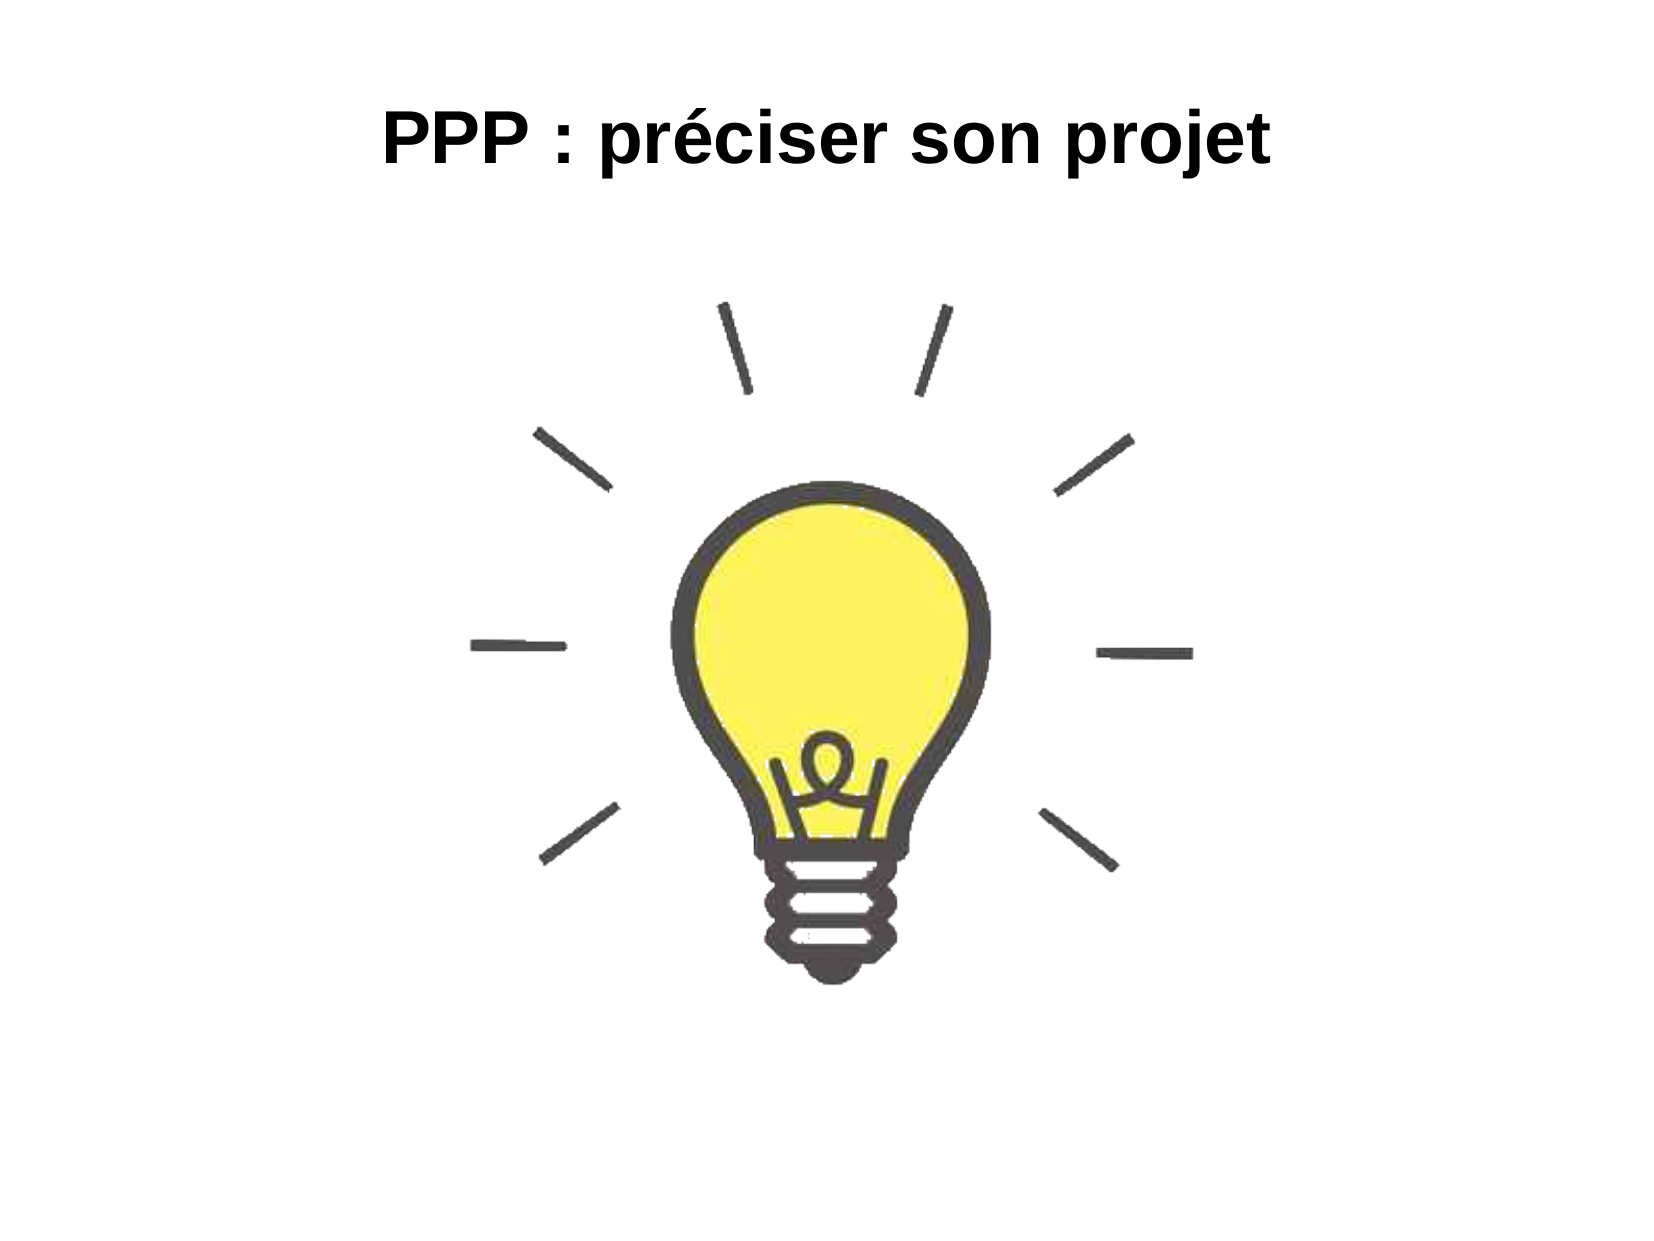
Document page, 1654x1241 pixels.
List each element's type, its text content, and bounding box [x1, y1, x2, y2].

text_box PPP : préciser son projet [280, 88, 1374, 188]
picture [293, 177, 1361, 1241]
